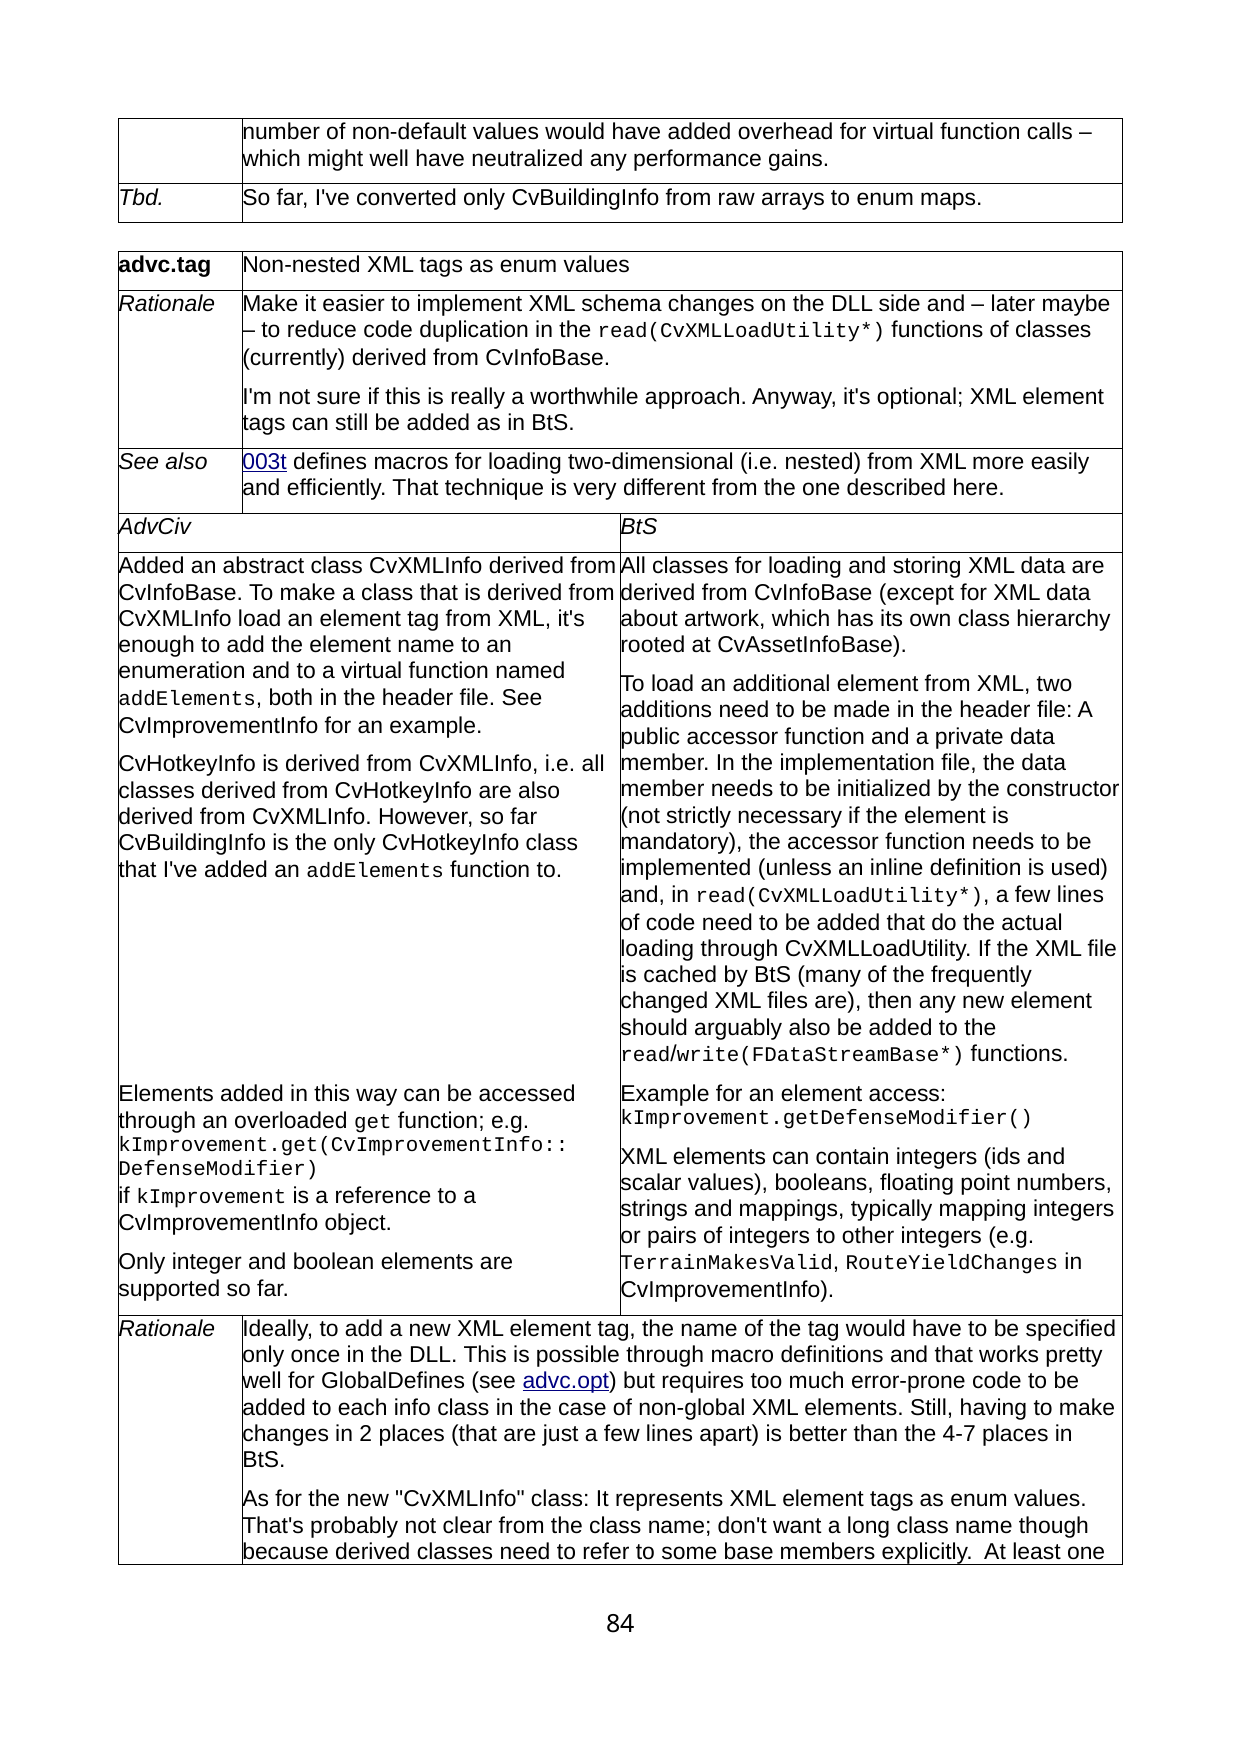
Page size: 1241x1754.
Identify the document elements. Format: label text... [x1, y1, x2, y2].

table_cell BtS [621, 514, 1122, 552]
table_cell See also [119, 449, 242, 513]
table_cell Make it easier to implement XML schema changes on the DLL side and – later maybe – to reduce code duplication in the read(CvXMLLoadUtility*) functions of classes (currently) derived from CvInfoBase. I'm not sure if this is really a worthwhile approach. Anyway, it's optional; XML element tags can still be added as in BtS. [243, 291, 1122, 448]
table_cell [119, 119, 242, 183]
table_cell All classes for loading and storing XML data are derived from CvInfoBase (except for XML data about artwork, which has its own class hierarchy rooted at CvAssetInfoBase). To load an additional element from XML, two additions need to be made in the header file: A public accessor function and a private data member. In the implementation file, the data member needs to be initialized by the constructor (not strictly necessary if the element is mandatory), the accessor function needs to be implemented (unless an inline definition is used) and, in read(CvXMLLoadUtility*), a few lines of code need to be added that do the actual loading through CvXMLLoadUtility. If the XML file is cached by BtS (many of the frequently changed XML files are), then any new element should arguably also be added to the read/write(FDataStreamBase*) functions. Example for an element access: kImprovement.getDefenseModifier() XML elements can contain integers (ids and scalar values), booleans, floating point numbers, strings and mappings, typically mapping integers or pairs of integers to other integers (e.g. TerrainMakesValid, RouteYieldChanges in CvImprovementInfo). [621, 553, 1122, 1314]
table_cell Rationale [119, 291, 242, 448]
table_cell Added an abstract class CvXMLInfo derived from CvInfoBase. To make a class that is derived from CvXMLInfo load an element tag from XML, it's enough to add the element name to an enumeration and to a virtual function named addElements, both in the header file. See CvImprovementInfo for an example. CvHotkeyInfo is derived from CvXMLInfo, i.e. all classes derived from CvHotkeyInfo are also derived from CvXMLInfo. However, so far CvBuildingInfo is the only CvHotkeyInfo class that I've added an addElements function to. Elements added in this way can be accessed through an overloaded get function; e.g. kImprovement.get(CvImprovementInfo:: DefenseModifier) if kImprovement is a reference to a CvImprovementInfo object. Only integer and boolean elements are supported so far. [119, 553, 620, 1314]
table_cell Tbd. [119, 184, 242, 222]
table_cell Rationale [119, 1316, 242, 1564]
table_header advc.tag [119, 252, 242, 290]
table_cell AdvCiv [119, 514, 620, 552]
table_cell Ideally, to add a new XML element tag, the name of the tag would have to be specified only once in the DLL. This is possible through macro definitions and that works pretty well for GlobalDefines (see advc.opt) but requires too much error-prone code to be added to each info class in the case of non-global XML elements. Still, having to make changes in 2 places (that are just a few lines apart) is better than the 4-7 places in BtS. As for the new "CvXMLInfo" class: It represents XML element tags as enum values. That's probably not clear from the class name; don't want a long class name though because derived classes need to refer to some base members explicitly. At least one [243, 1316, 1122, 1564]
table_header Non-nested XML tags as enum values [243, 252, 1122, 290]
table_cell So far, I've converted only CvBuildingInfo from raw arrays to enum maps. [243, 184, 1122, 222]
table_cell number of non-default values would have added overhead for virtual function calls – which might well have neutralized any performance gains. [243, 119, 1122, 183]
table_cell 003t defines macros for loading two-dimensional (i.e. nested) from XML more easily and efficiently. That technique is very different from the one described here. [243, 449, 1122, 513]
